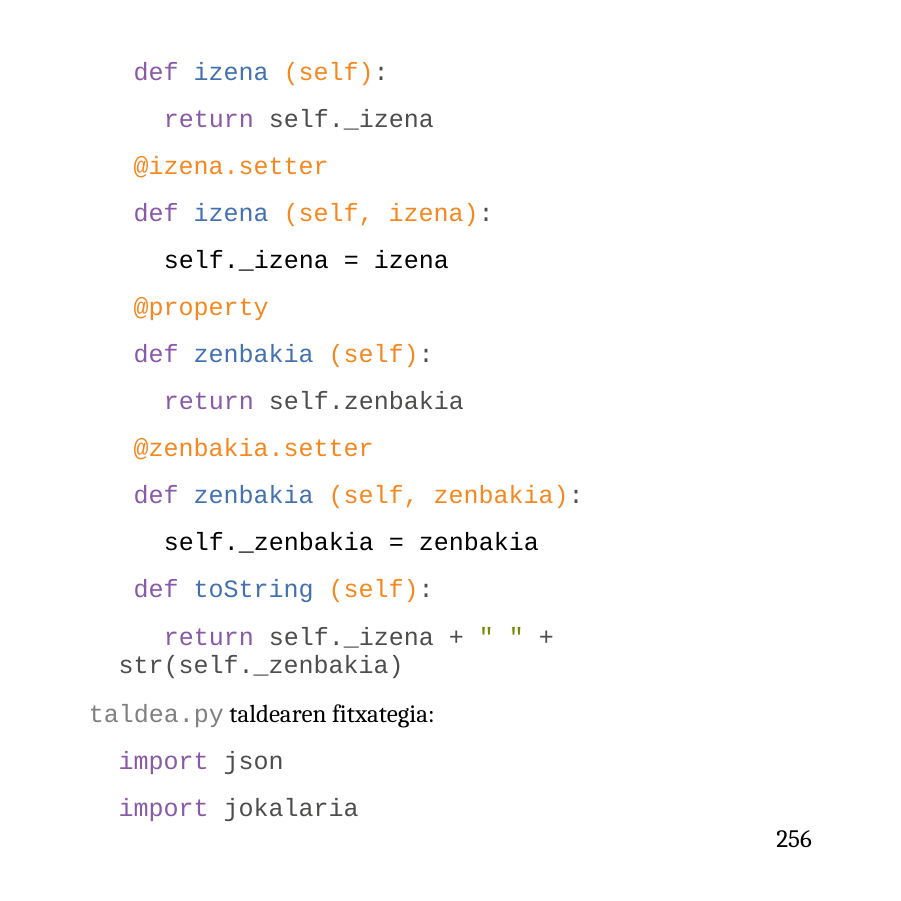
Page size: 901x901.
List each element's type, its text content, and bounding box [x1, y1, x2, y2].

text def izena (self, izena): [118, 200, 811, 229]
text import json [118, 748, 811, 777]
text self._zenbakia = zenbakia [118, 530, 811, 558]
text return self.zenbakia [118, 389, 811, 417]
text self._izena = izena [118, 247, 811, 276]
text return self._izena + " " + str(self._zenbakia) [118, 624, 811, 681]
text @property [118, 294, 811, 323]
text def izena (self): [118, 59, 811, 87]
text @zenbakia.setter [118, 436, 811, 464]
text taldea.py taldearen fitxategia: [89, 699, 811, 729]
text import jokalaria [118, 795, 811, 824]
text def toString (self): [118, 577, 811, 605]
text return self._izena [118, 106, 811, 134]
text def zenbakia (self): [118, 342, 811, 370]
text def zenbakia (self, zenbakia): [118, 483, 811, 511]
text @izena.setter [118, 153, 811, 182]
